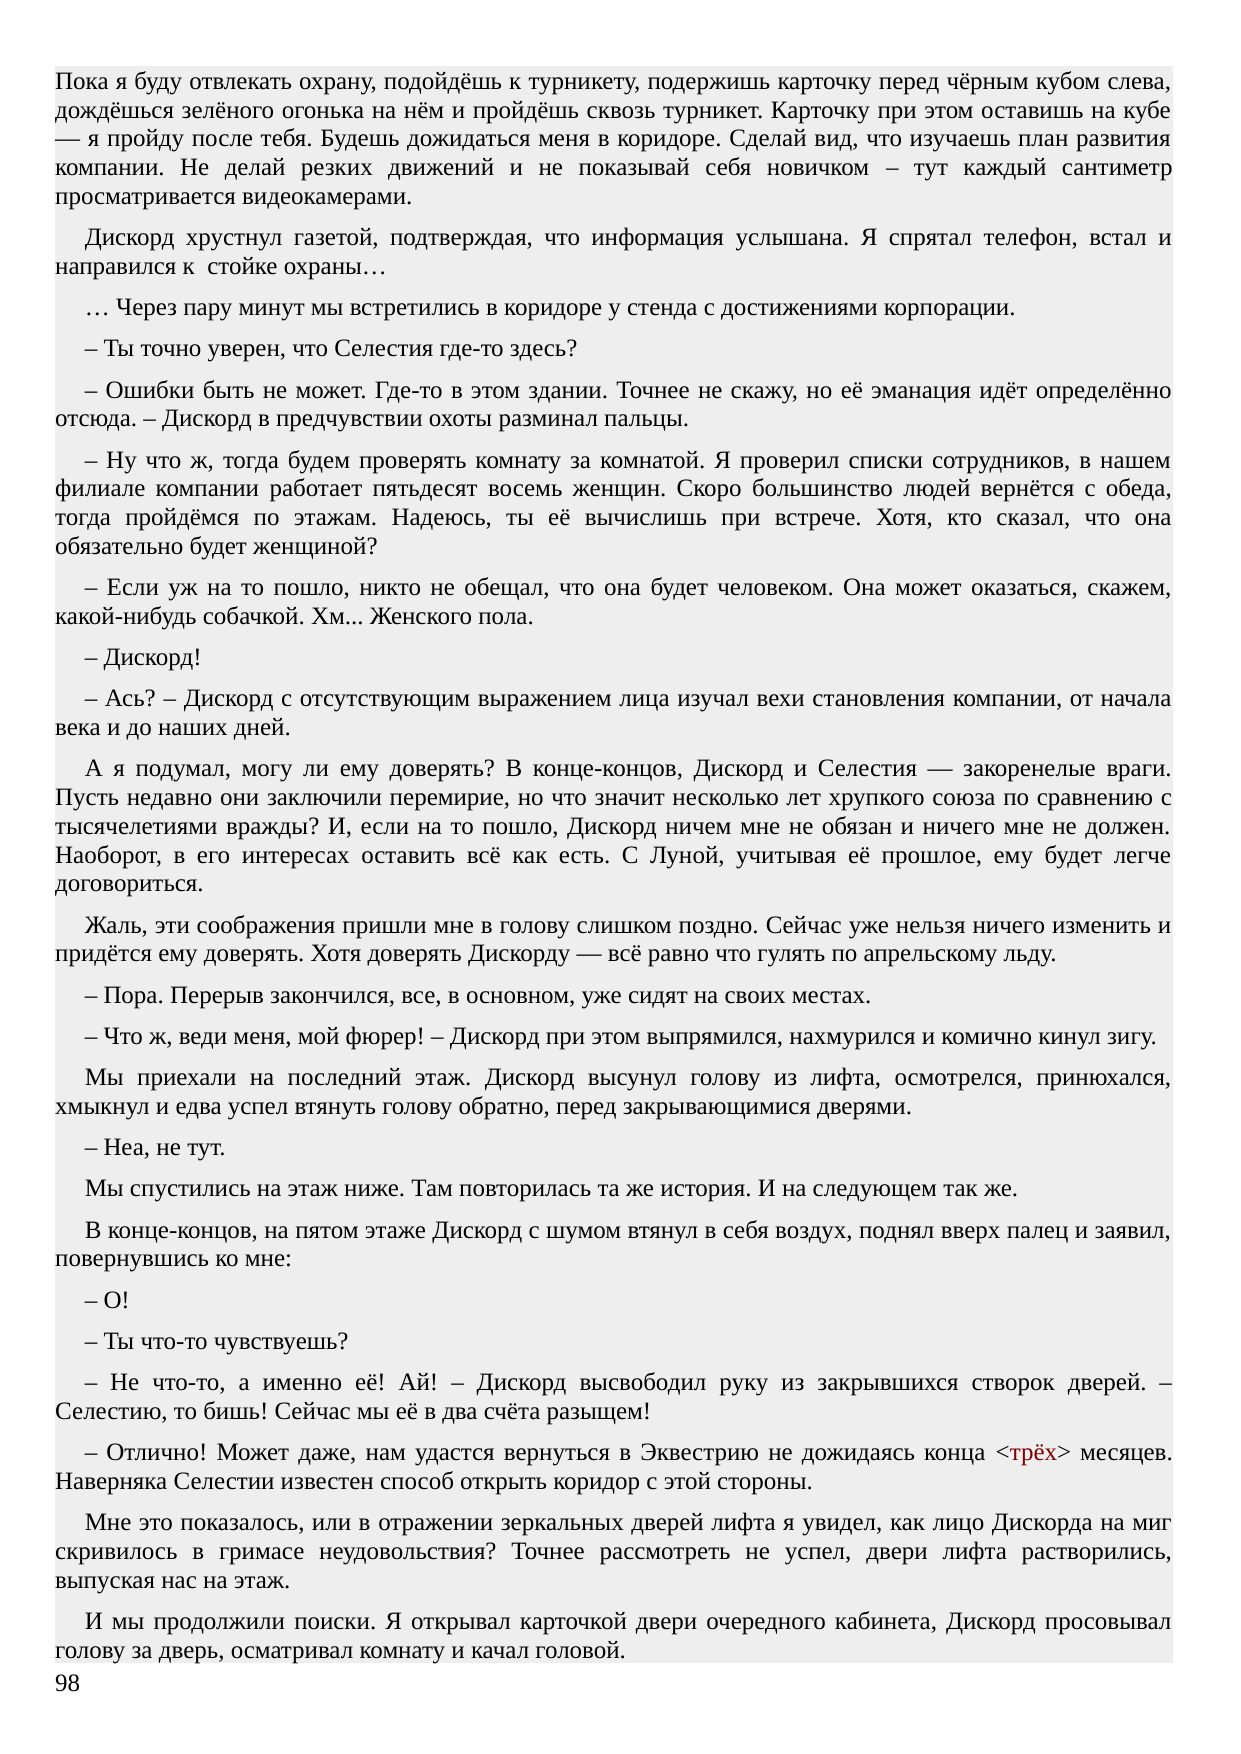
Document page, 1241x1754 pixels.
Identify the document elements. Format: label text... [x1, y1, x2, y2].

text – О! [55, 1285, 1173, 1313]
text Пока я буду отвлекать охрану, подойдёшь к турникету, подержишь карточку перед чёрным кубом слева, дождёшься зелёного огонька на нём и пройдёшь сквозь турникет. Карточку при этом оставишь на кубе — я пройду после тебя. Будешь дожидаться меня в коридоре. Сделай вид, что изучаешь план развития компании. Не делай резких движений и не показывай себя новичком – тут каждый сантиметр просматривается видеокамерами. [55, 66, 1173, 210]
text – Неа, не тут. [55, 1132, 1173, 1161]
text – Ошибки быть не может. Где-то в этом здании. Точнее не скажу, но её эманация идёт определённо отсюда. – Дискорд в предчувствии охоты разминал пальцы. [55, 375, 1173, 432]
text – Ты что-то чувствуешь? [55, 1326, 1173, 1355]
text – Отлично! Может даже, нам удастся вернуться в Эквестрию не дожидаясь конца <трёх> месяцев. Наверняка Селестии известен способ открыть коридор с этой стороны. [55, 1437, 1173, 1495]
text Дискорд хрустнул газетой, подтверждая, что информация услышана. Я спрятал телефон, встал и направился к стойке охраны… [55, 222, 1173, 280]
text – Ты точно уверен, что Селестия где-то здесь? [55, 333, 1173, 362]
text … Через пару минут мы встретились в коридоре у стенда с достижениями корпорации. [55, 292, 1173, 321]
text – Не что-то, а именно её! Ай! – Дискорд высвободил руку из закрывшихся створок дверей. – Селестию, то бишь! Сейчас мы её в два счёта разыщем! [55, 1367, 1173, 1425]
text – Ась? – Дискорд с отсутствующим выражением лица изучал вехи становления компании, от начала века и до наших дней. [55, 683, 1173, 741]
text В конце-концов, на пятом этаже Дискорд с шумом втянул в себя воздух, поднял вверх палец и заявил, повернувшись ко мне: [55, 1215, 1173, 1272]
text Мне это показалось, или в отражении зеркальных дверей лифта я увидел, как лицо Дискорда на миг скривилось в гримасе неудовольствия? Точнее рассмотреть не успел, двери лифта растворились, выпуская нас на этаж. [55, 1507, 1173, 1593]
text – Что ж, веди меня, мой фюрер! – Дискорд при этом выпрямился, нахмурился и комично кинул зигу. [55, 1021, 1173, 1050]
text – Пора. Перерыв закончился, все, в основном, уже сидят на своих местах. [55, 980, 1173, 1008]
text – Дискорд! [55, 642, 1173, 671]
text – Ну что ж, тогда будем проверять комнату за комнатой. Я проверил списки сотрудников, в нашем филиале компании работает пятьдесят восемь женщин. Скоро большинство людей вернётся с обеда, тогда пройдёмся по этажам. Надеюсь, ты её вычислишь при встрече. Хотя, кто сказал, что она обязательно будет женщиной? [55, 445, 1173, 560]
text – Если уж на то пошло, никто не обещал, что она будет человеком. Она может оказаться, скажем, какой-нибудь собачкой. Хм... Женского пола. [55, 572, 1173, 630]
text Мы спустились на этаж ниже. Там повторилась та же история. И на следующем так же. [55, 1173, 1173, 1202]
text А я подумал, могу ли ему доверять? В конце-концов, Дискорд и Селестия — закоренелые враги. Пусть недавно они заключили перемирие, но что значит несколько лет хрупкого союза по сравнению с тысячелетиями вражды? И, если на то пошло, Дискорд ничем мне не обязан и ничего мне не должен. Наоборот, в его интересах оставить всё как есть. С Луной, учитывая её прошлое, ему будет легче договориться. [55, 753, 1173, 897]
text Жаль, эти соображения пришли мне в голову слишком поздно. Сейчас уже нельзя ничего изменить и придётся ему доверять. Хотя доверять Дискорду — всё равно что гулять по апрельскому льду. [55, 910, 1173, 967]
text Мы приехали на последний этаж. Дискорд высунул голову из лифта, осмотрелся, принюхался, хмыкнул и едва успел втянуть голову обратно, перед закрывающимися дверями. [55, 1062, 1173, 1120]
text И мы продолжили поиски. Я открывал карточкой двери очередного кабинета, Дискорд просовывал голову за дверь, осматривал комнату и качал головой. [55, 1606, 1173, 1663]
